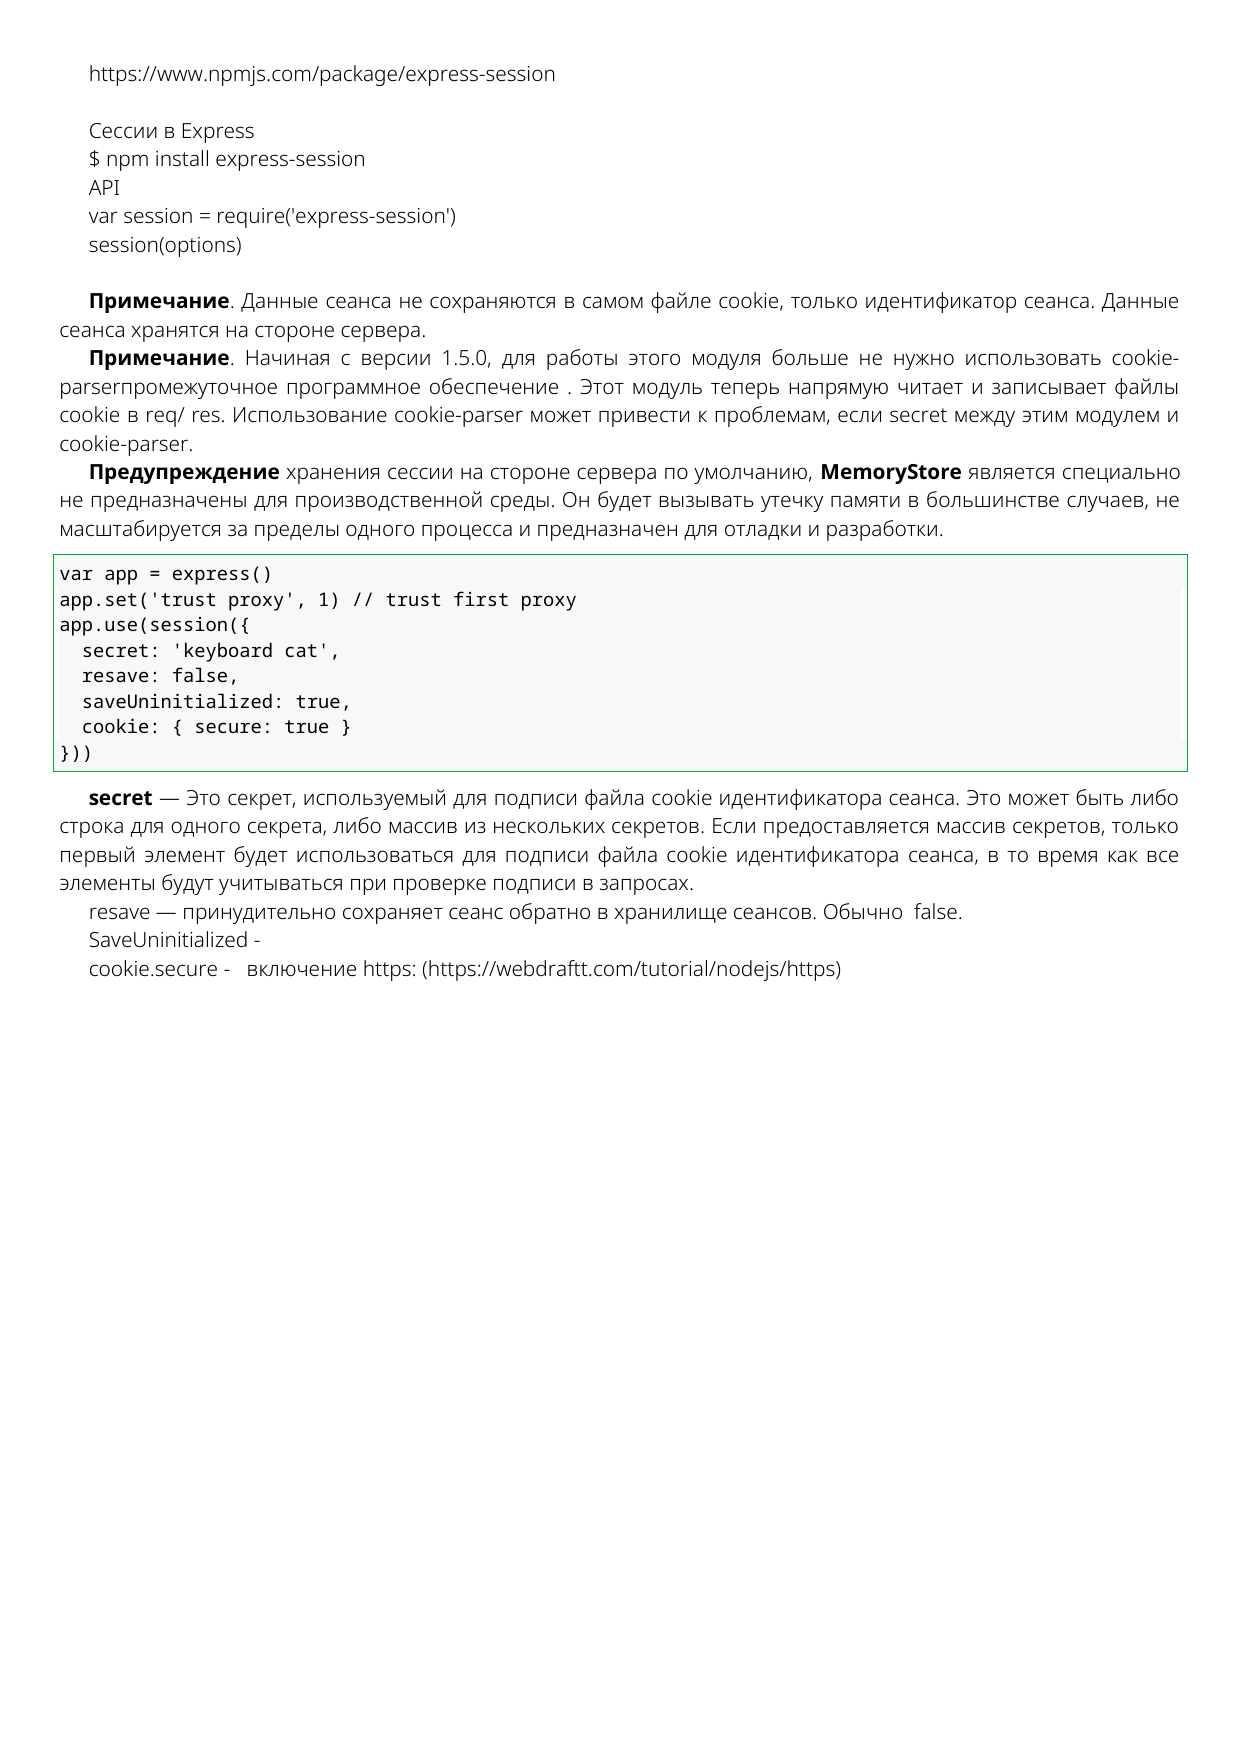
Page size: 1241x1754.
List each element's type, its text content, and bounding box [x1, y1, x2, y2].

text cookie: { secure: true } [59, 714, 1181, 733]
text saveUninitialized: true, [59, 688, 1181, 714]
text Примечание. Данные сеанса не сохраняются в самом файле cookie, только идентификатор сеанса. Данные сеанса хранятся на стороне сервера. [59, 287, 1181, 343]
text resave — принудительно сохраняет сеанс обратно в хранилище сеансов. Обычно false. [59, 897, 1181, 925]
text app.set('trust proxy', 1) // trust first proxy [59, 586, 1181, 612]
text Примечание. Начиная с версии 1.5.0, для работы этого модуля больше не нужно использовать cookie-parserпромежуточное программное обеспечение . Этот модуль теперь напрямую читает и записывает файлы cookie в req/ res. Использование cookie-parser может привести к проблемам, если secret между этим модулем и cookie-parser. [59, 343, 1181, 457]
text secret — Это секрет, используемый для подписи файла cookie идентификатора сеанса. Это может быть либо строка для одного секрета, либо массив из нескольких секретов. Если предоставляется массив секретов, только первый элемент будет использоваться для подписи файла cookie идентификатора сеанса, в то время как все элементы будут учитываться при проверке подписи в запросах. [59, 783, 1181, 897]
text Предупреждение хранения сессии на стороне сервера по умолчанию, MemoryStore является специально не предназначены для производственной среды. Он будет вызывать утечку памяти в большинстве случаев, не масштабируется за пределы одного процесса и предназначен для отладки и разработки. [59, 457, 1181, 542]
text session(options) [59, 230, 1181, 258]
text $ npm install express-session [59, 144, 1181, 173]
text var session = require('express-session') [59, 201, 1181, 230]
text app.use(session({ [59, 612, 1181, 637]
text })) [54, 733, 1187, 771]
text cookie.secure - включение https: (https://webdraftt.com/tutorial/nodejs/https) [59, 954, 1181, 982]
text resave: false, [59, 663, 1181, 688]
text https://www.npmjs.com/package/express-session [59, 59, 1181, 87]
text var app = express() [54, 555, 1187, 586]
text secret: 'keyboard cat', [59, 637, 1181, 663]
text SaveUninitialized - [59, 925, 1181, 954]
text Сессии в Express [59, 116, 1181, 144]
text API [59, 173, 1181, 201]
